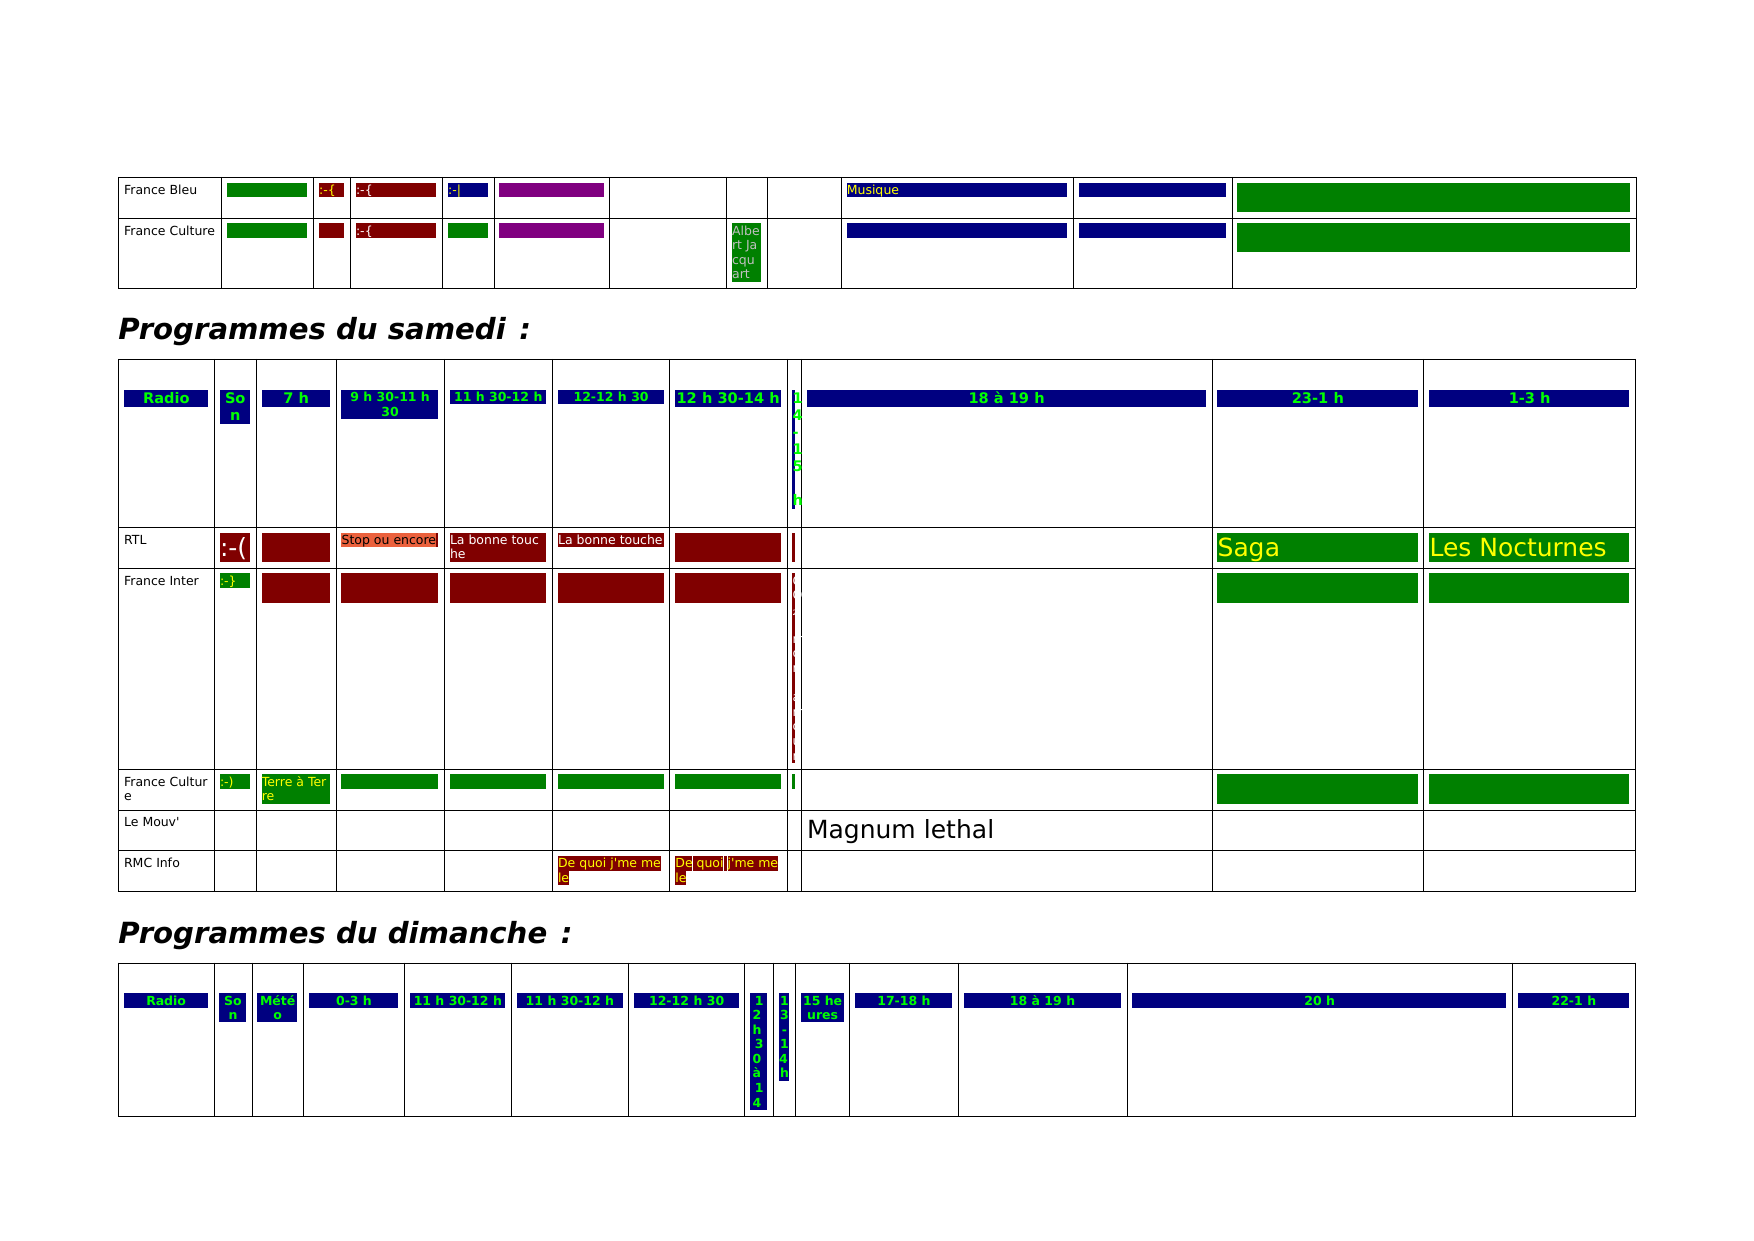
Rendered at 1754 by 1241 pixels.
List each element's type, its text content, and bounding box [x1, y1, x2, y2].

table_header 23-1 h [1213, 360, 1423, 527]
table_cell [1424, 770, 1635, 809]
table_cell [670, 569, 787, 769]
subtitle Programmes du dimanche : [118, 916, 1636, 950]
table_header Météo [253, 964, 303, 1116]
table_cell [610, 219, 726, 287]
table_header 20 h [1128, 964, 1512, 1116]
table_cell France Bleu [119, 178, 221, 217]
table_cell [788, 811, 801, 850]
table_cell [495, 178, 609, 217]
table_cell Stop ou encore [337, 528, 444, 568]
table_header 9 h 30-11 h 30 [337, 360, 444, 527]
table_header 11 h 30-12 h [405, 964, 511, 1116]
table_cell RTL [119, 528, 214, 568]
table_cell [495, 219, 609, 287]
table_cell Magnum lethal [802, 811, 1212, 850]
table_cell :-| [443, 178, 494, 217]
table_cell Terre à Terre [257, 770, 336, 809]
table_header 11 h 30-12 h [445, 360, 552, 527]
table_cell [610, 178, 726, 217]
table_cell :-{ [351, 219, 442, 287]
table_header 1-3 h [1424, 360, 1635, 527]
table_cell [445, 770, 552, 809]
table_cell [802, 569, 1212, 769]
table_header 17-18 h [850, 964, 958, 1116]
table_cell [802, 770, 1212, 809]
table_header Son [215, 964, 252, 1116]
table_header 7 h [257, 360, 336, 527]
table_cell France Culture [119, 770, 214, 809]
table_cell [727, 178, 767, 217]
table_cell [1213, 851, 1423, 891]
table_cell [222, 178, 313, 217]
table_cell Les Nocturnes [1424, 528, 1635, 568]
table_header 12-12 h 30 [629, 964, 744, 1116]
table_cell Saga [1213, 528, 1423, 568]
table_cell :-{ [314, 178, 350, 217]
table_cell [768, 178, 841, 217]
table_cell [670, 811, 787, 850]
table_cell RMC Info [119, 851, 214, 891]
table_cell [802, 528, 1212, 568]
table_header Radio [119, 964, 214, 1116]
table_cell [1233, 219, 1636, 287]
table_cell [215, 851, 256, 891]
table_cell [257, 811, 336, 850]
table_cell France Inter [119, 569, 214, 769]
table_cell [1213, 811, 1423, 850]
table_cell La bonne touche [445, 528, 552, 568]
table_cell [445, 811, 552, 850]
table_cell [768, 219, 841, 287]
table_cell [337, 770, 444, 809]
table_cell [257, 569, 336, 769]
table_header 22-1 h [1513, 964, 1635, 1116]
table_cell Albert Jacquart [727, 219, 767, 287]
table_cell [670, 528, 787, 568]
table_cell :-( [215, 528, 256, 568]
subtitle Programmes du samedi : [118, 312, 1636, 346]
table_cell [788, 528, 801, 568]
table_cell [445, 569, 552, 769]
table_cell [553, 569, 669, 769]
table_cell [1424, 851, 1635, 891]
table_header 14-15 h [788, 360, 801, 527]
table_header 13-14 h [774, 964, 795, 1116]
table_cell [1074, 219, 1232, 287]
table_cell :-{ [351, 178, 442, 217]
table_cell [215, 811, 256, 850]
table_cell :-} [215, 569, 256, 769]
table_cell [337, 851, 444, 891]
table_cell [445, 851, 552, 891]
table_cell [553, 770, 669, 809]
table_cell [1424, 569, 1635, 769]
table_cell De quoi j'me mele [670, 851, 787, 891]
table_cell [1213, 770, 1423, 809]
table_cell [222, 219, 313, 287]
table_cell [1233, 178, 1636, 217]
table_cell CO2 mon amour [788, 569, 801, 769]
table_header 11 h 30-12 h [512, 964, 628, 1116]
table_cell [553, 811, 669, 850]
table_cell [1424, 811, 1635, 850]
table_cell De quoi j'me mele [553, 851, 669, 891]
table_cell [257, 851, 336, 891]
table_cell [1074, 178, 1232, 217]
table_cell [314, 219, 350, 287]
table_header Son [215, 360, 256, 527]
table_header 15 heures [796, 964, 849, 1116]
table_cell [842, 219, 1073, 287]
table_cell [670, 770, 787, 809]
table_header 12-12 h 30 [553, 360, 669, 527]
table_cell [1213, 569, 1423, 769]
table_cell France Culture [119, 219, 221, 287]
table_cell :-) [215, 770, 256, 809]
table_cell [788, 770, 801, 809]
table_cell [788, 851, 801, 891]
table_cell [443, 219, 494, 287]
table_header Radio [119, 360, 214, 527]
table_cell [802, 851, 1212, 891]
table_cell Musique [842, 178, 1073, 217]
table_header 18 à 19 h [959, 964, 1127, 1116]
table_header 12 h 30 à 14 [745, 964, 773, 1116]
table_cell [257, 528, 336, 568]
table_cell [337, 811, 444, 850]
table_header 12 h 30-14 h [670, 360, 787, 527]
table_header 0-3 h [304, 964, 404, 1116]
table_cell [337, 569, 444, 769]
table_cell La bonne touche [553, 528, 669, 568]
table_cell Le Mouv' [119, 811, 214, 850]
table_header 18 à 19 h [802, 360, 1212, 527]
